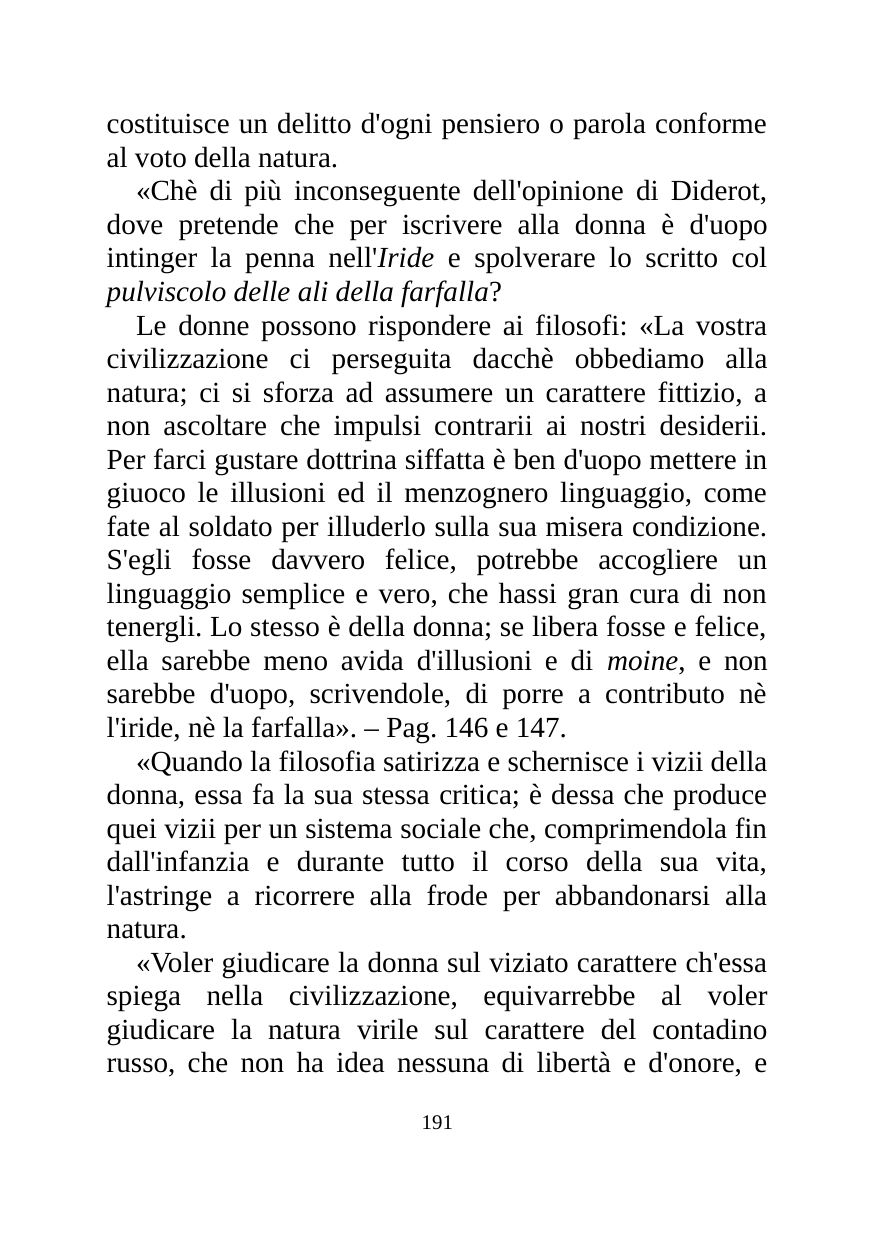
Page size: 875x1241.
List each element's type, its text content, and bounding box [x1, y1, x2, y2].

text «Chè di più inconseguente dell'opinione di Diderot, dove pretende che per iscrivere alla donna è d'uopo intinger la penna nell'Iride e spolverare lo scritto col pulviscolo delle ali della farfalla? [106, 173, 768, 308]
text «Quando la filosofia satirizza e schernisce i vizii della donna, essa fa la sua stessa critica; è dessa che produce quei vizii per un sistema sociale che, comprimendola fin dall'infanzia e durante tutto il corso della sua vita, l'astringe a ricorrere alla frode per abbandonarsi alla natura. [106, 744, 768, 945]
text Le donne possono rispondere ai filosofi: «La vostra civilizzazione ci perseguita dacchè obbediamo alla natura; ci si sforza ad assumere un carattere fittizio, a non ascoltare che impulsi contrarii ai nostri desiderii. Per farci gustare dottrina siffatta è ben d'uopo mettere in giuoco le illusioni ed il menzognero linguaggio, come fate al soldato per illuderlo sulla sua misera condizione. S'egli fosse davvero felice, potrebbe accogliere un linguaggio semplice e vero, che hassi gran cura di non tenergli. Lo stesso è della donna; se libera fosse e felice, ella sarebbe meno avida d'illusioni e di moine, e non sarebbe d'uopo, scrivendole, di porre a contributo nè l'iride, nè la farfalla». – Pag. 146 e 147. [106, 308, 768, 744]
text «Voler giudicare la donna sul viziato carattere ch'essa spiega nella civilizzazione, equivarrebbe al voler giudicare la natura virile sul carattere del contadino russo, che non ha idea nessuna di libertà e d'onore, e [106, 945, 768, 1079]
text costituisce un delitto d'ogni pensiero o parola conforme al voto della natura. [106, 106, 768, 173]
